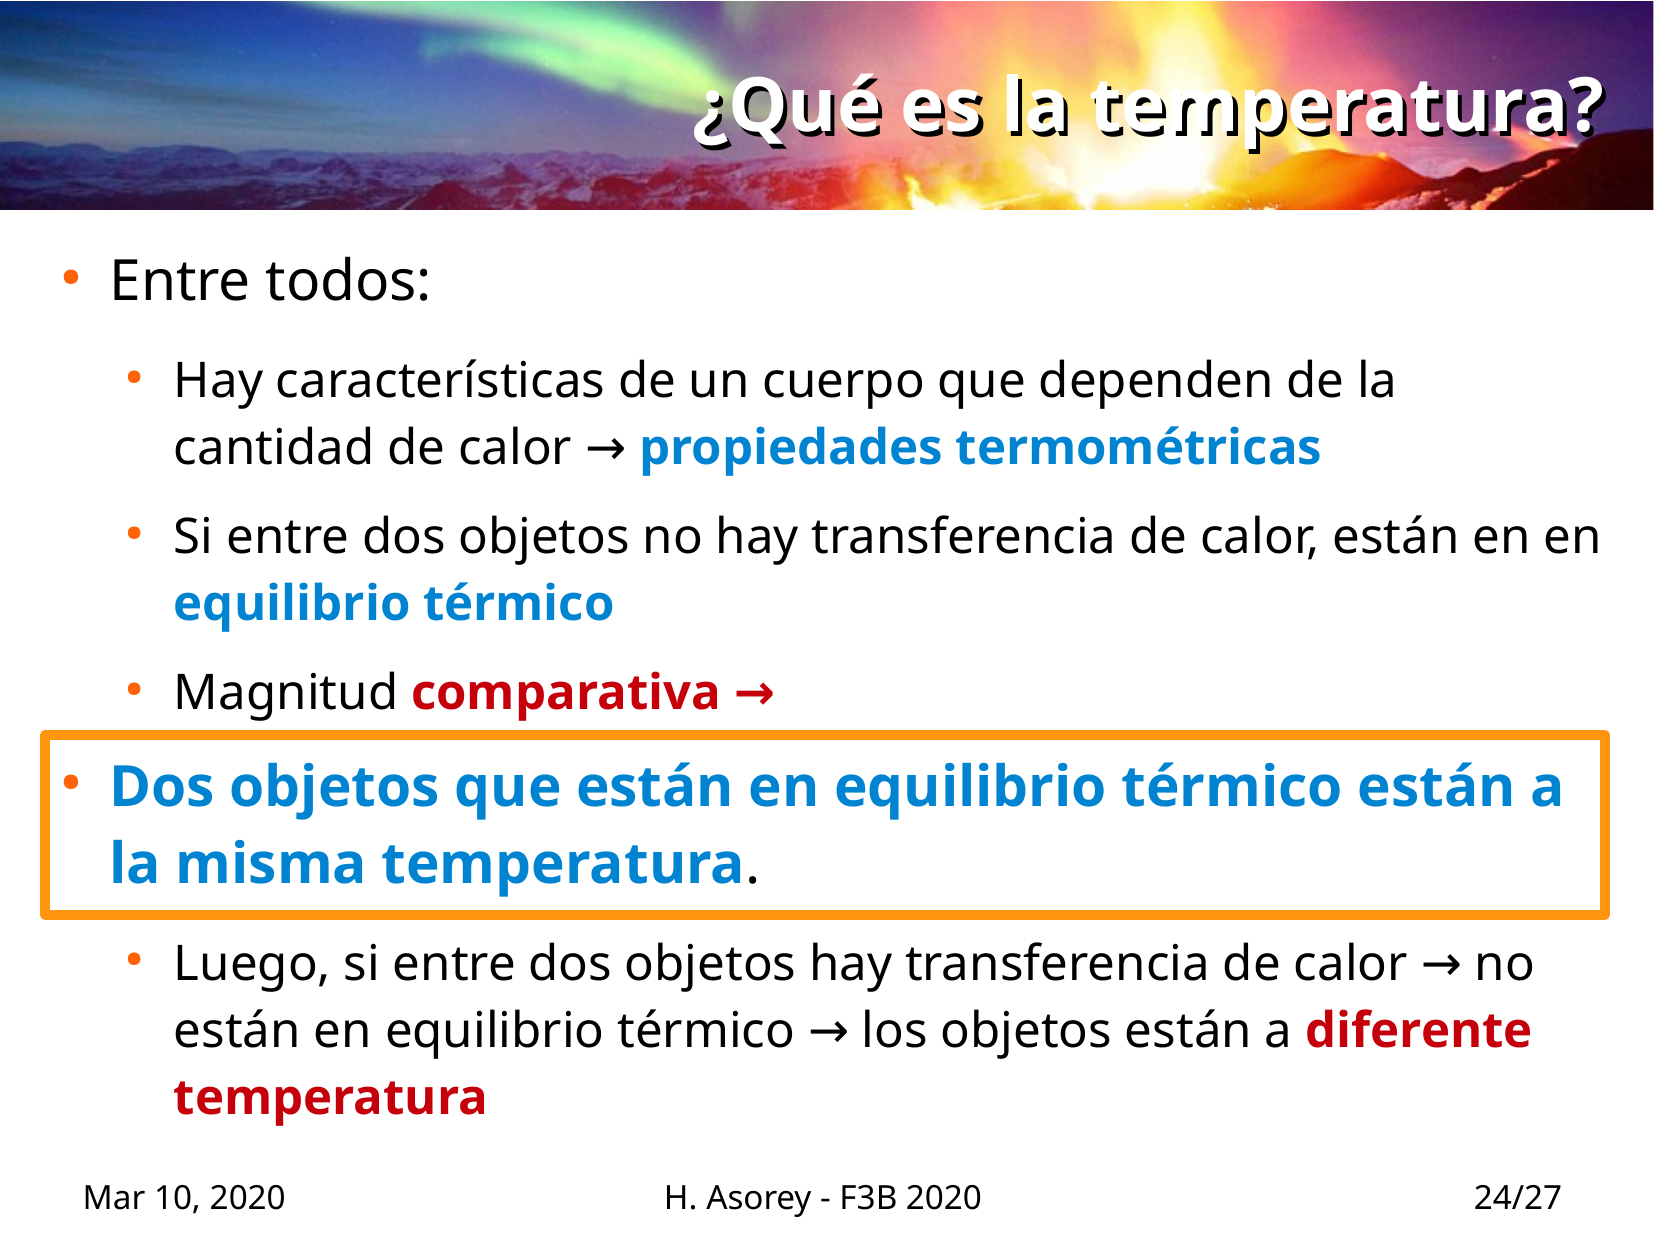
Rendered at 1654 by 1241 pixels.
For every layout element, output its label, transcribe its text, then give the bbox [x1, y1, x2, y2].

title ¿Qué es la temperatura? [45, 15, 1606, 191]
list Entre todos: Hay características de un cuerpo que dependen de la cantidad de calor → propiedades termométricas Si entre dos objetos no hay transferencia de calor, están en en equilibrio térmico Magnitud comparativa → Dos objetos que están en equilibrio térmico están a la misma temperatura. Luego, si entre dos objetos hay transferencia de calor → no están en equilibrio térmico → los objetos están a diferente temperatura [50, 740, 1600, 910]
list Entre todos: Hay características de un cuerpo que dependen de la cantidad de calor → propiedades termométricas Si entre dos objetos no hay transferencia de calor, están en en equilibrio térmico Magnitud comparativa → Dos objetos que están en equilibrio térmico están a la misma temperatura. Luego, si entre dos objetos hay transferencia de calor → no están en equilibrio térmico → los objetos están a diferente temperatura [45, 920, 1606, 1141]
picture [0, 1, 1654, 210]
list Entre todos: Hay características de un cuerpo que dependen de la cantidad de calor → propiedades termométricas Si entre dos objetos no hay transferencia de calor, están en en equilibrio térmico Magnitud comparativa → Dos objetos que están en equilibrio térmico están a la misma temperatura. Luego, si entre dos objetos hay transferencia de calor → no están en equilibrio térmico → los objetos están a diferente temperatura [45, 240, 1606, 730]
